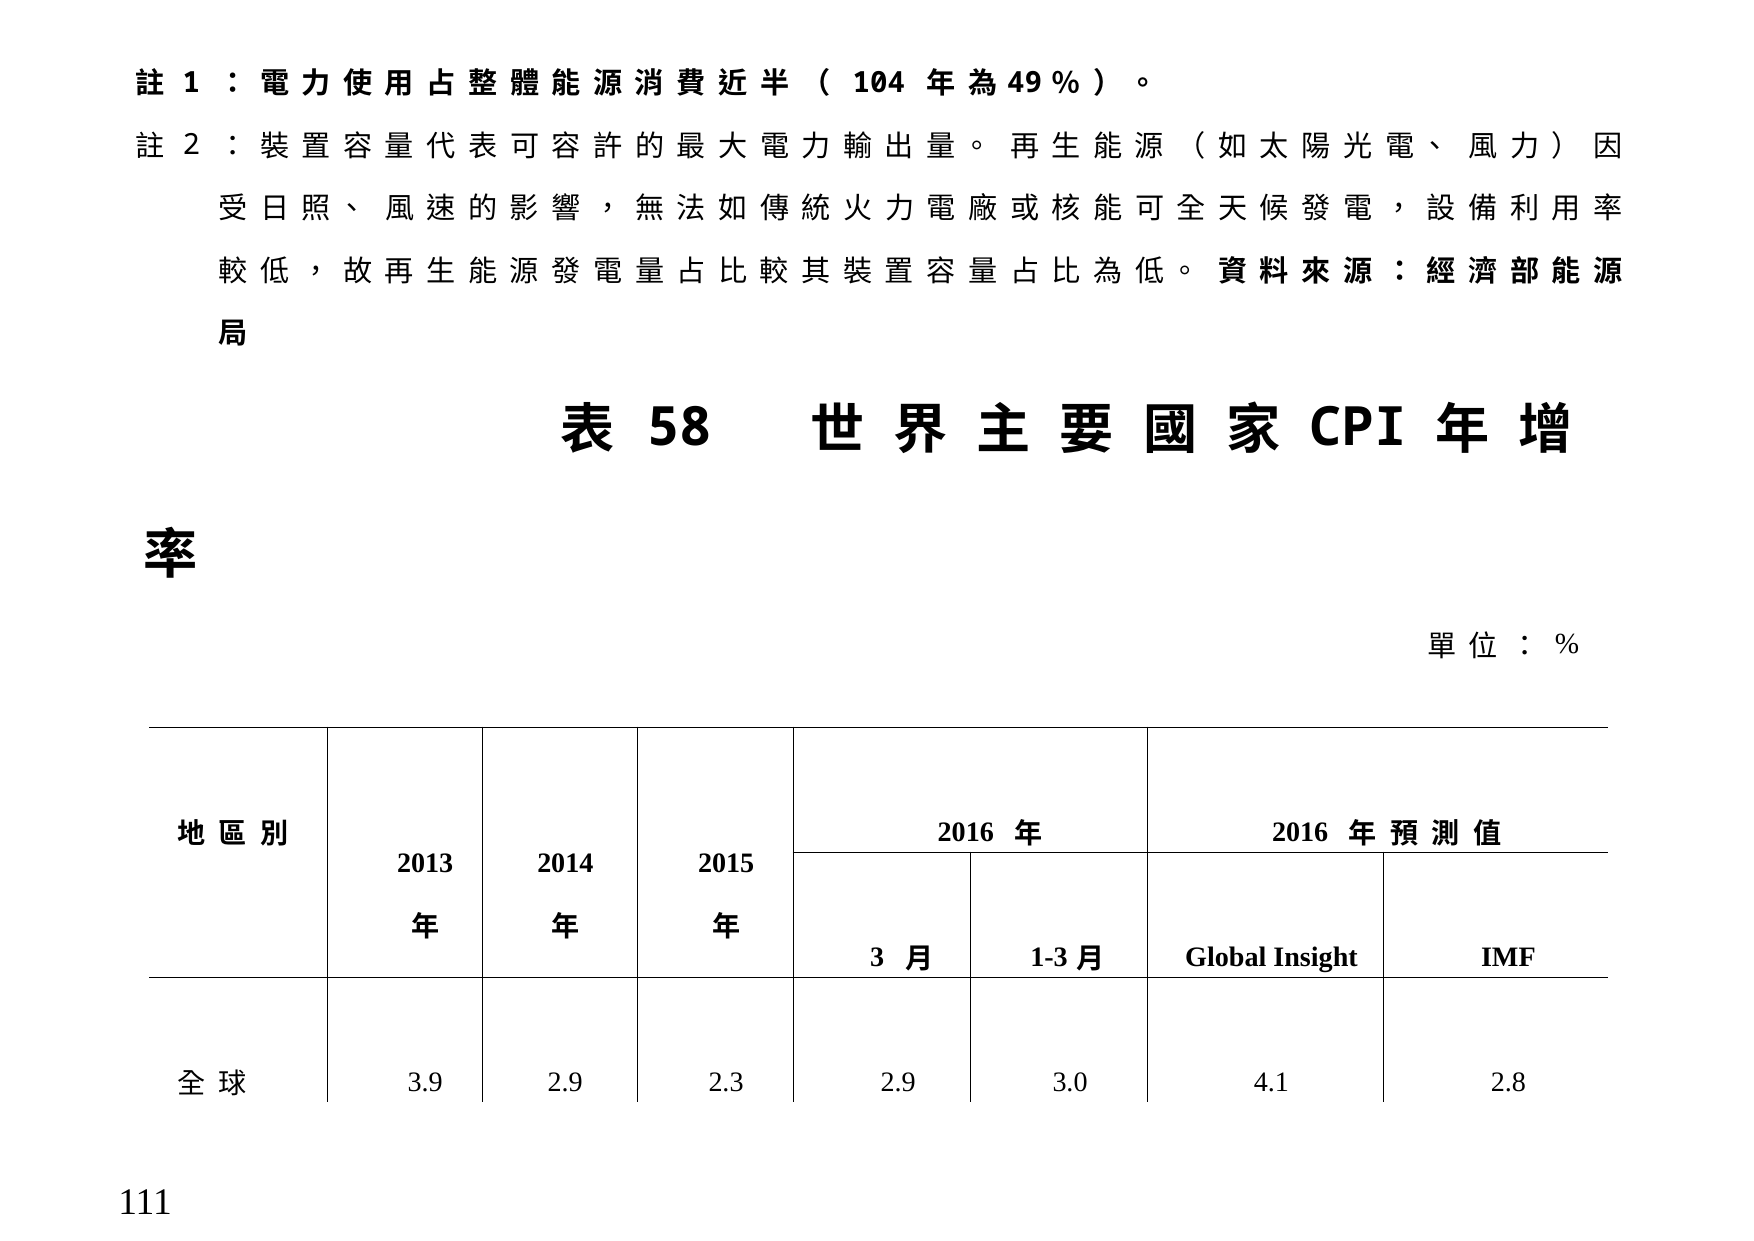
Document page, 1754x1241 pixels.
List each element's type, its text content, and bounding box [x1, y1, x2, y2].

table_cell 3.0 [971, 978, 1147, 1102]
subtitle 表58 世界主要國家CPI年增率 [128, 352, 1628, 602]
table_cell IMF [1384, 853, 1608, 977]
table_header 地區別 [149, 728, 327, 977]
table_header 2016年 [794, 728, 1147, 852]
table_cell Global Insight [1148, 853, 1383, 977]
table_header 2014年 [483, 728, 637, 977]
table_cell 3月 [794, 853, 970, 977]
table_cell 4.1 [1148, 978, 1383, 1102]
table_cell 全球 [149, 978, 327, 1102]
text 單位：% [128, 602, 1587, 664]
table_header 2016年預測值 [1148, 728, 1608, 852]
table_header 2013年 [328, 728, 482, 977]
table_cell 2.8 [1384, 978, 1608, 1102]
table_cell 3.9 [328, 978, 482, 1102]
table_cell 2.3 [638, 978, 793, 1102]
table_cell 2.9 [483, 978, 637, 1102]
table_cell 1-3月 [971, 853, 1147, 977]
table_cell 2.9 [794, 978, 970, 1102]
text 註2：裝置容量代表可容許的最大電力輸出量。再生能源（如太陽光電、風力）因受日照、風速的影響，無法如傳統火力電廠或核能可全天候發電，設備利用率較低，故再生能源發電量占比較其裝置容量占比為低。資料來源：經濟部能源局 [128, 102, 1628, 352]
table_header 2015年 [638, 728, 793, 977]
text 註1：電力使用占整體能源消費近半（104年為49％）。 [128, 39, 1628, 102]
